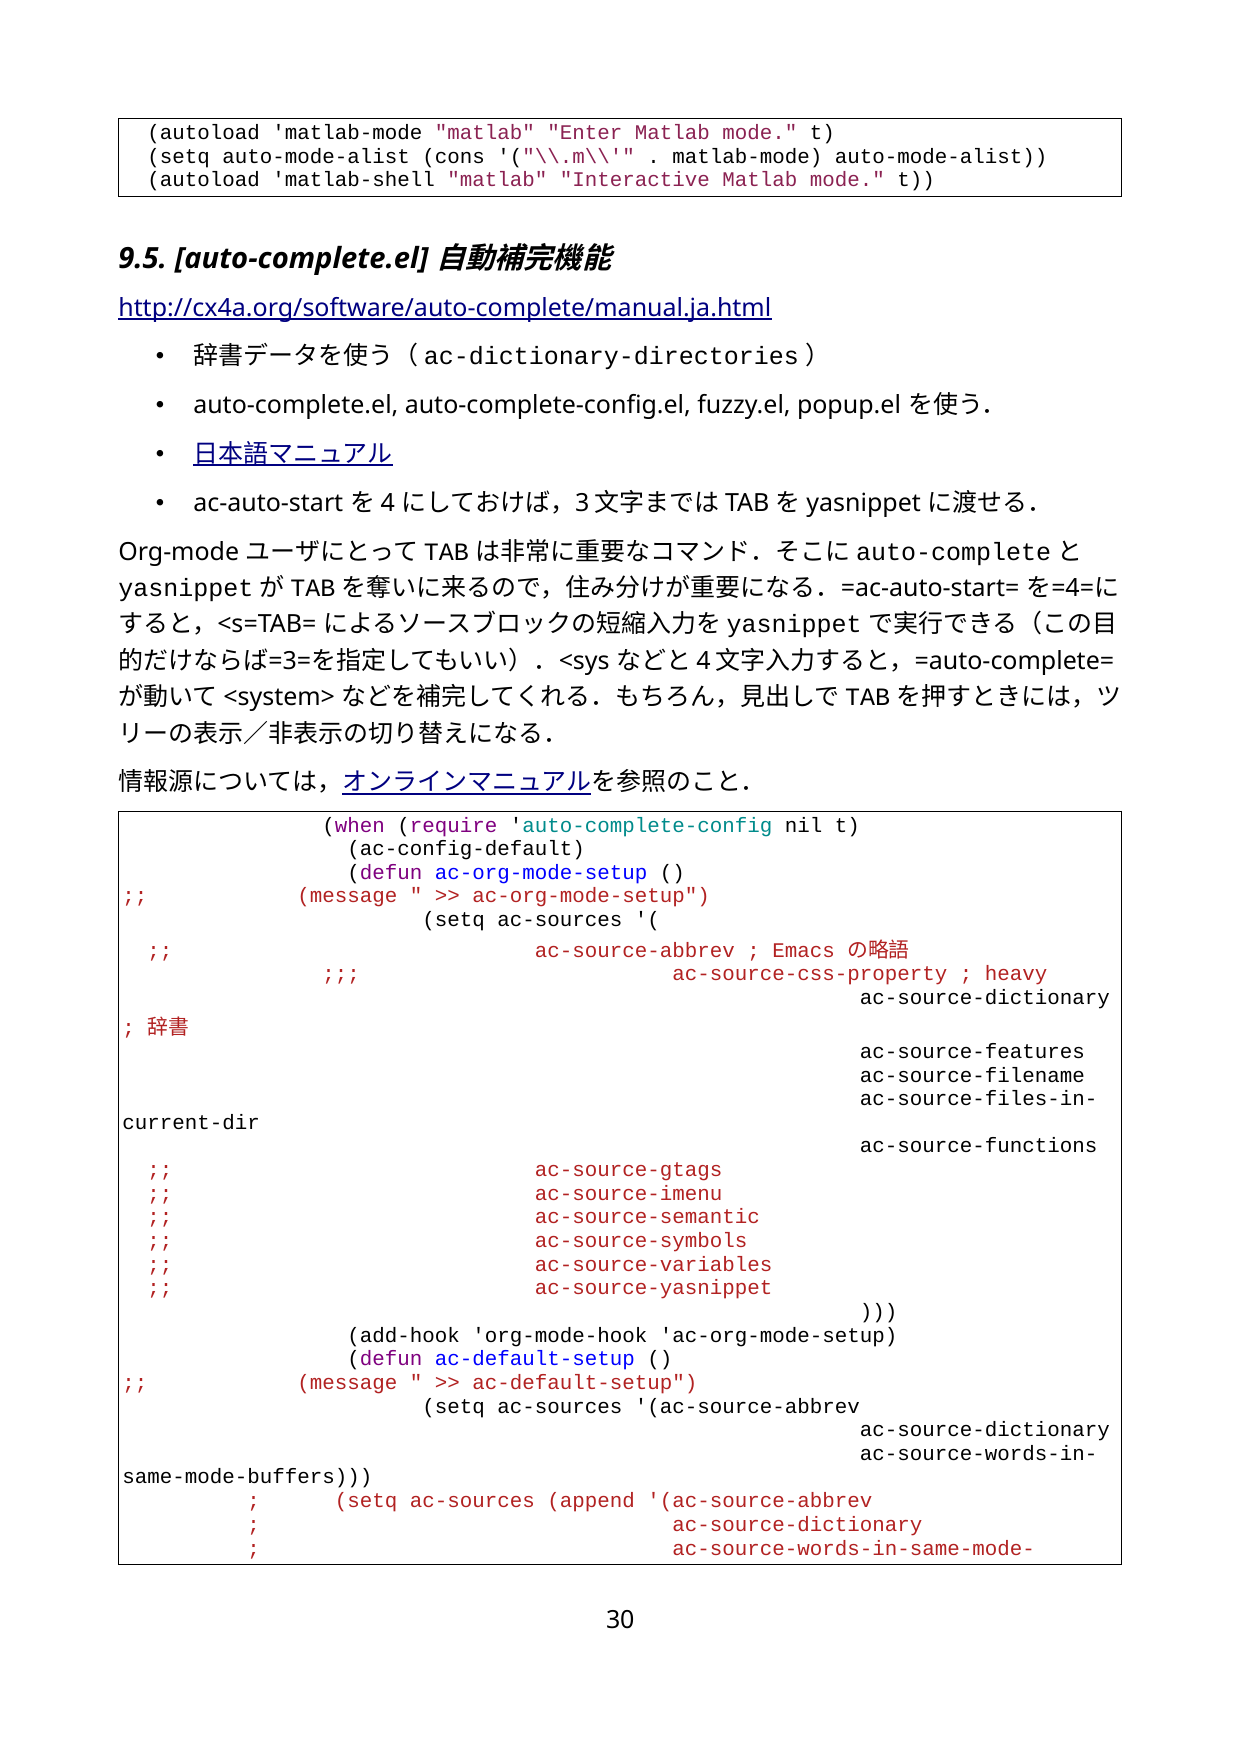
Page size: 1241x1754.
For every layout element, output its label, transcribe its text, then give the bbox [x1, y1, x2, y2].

text (ac-config-default) [119, 834, 1121, 858]
text Org-mode ユーザにとって TAB は非常に重要なコマンド．そこに auto-complete と yasnippet が TAB を奪いに来るので，住み分けが重要になる．=ac-auto-start= を=4=にすると，<s=TAB= によるソースブロックの短縮入力を yasnippet で実行できる（この目的だけならば=3=を指定してもいい）．<sys などと4文字入力すると，=auto-complete= が動いて <system> などを補完してくれる．もちろん，見出しで TAB を押すときには，ツリーの表示／非表示の切り替えになる． [118, 531, 1122, 749]
text ;; (message " >> ac-org-mode-setup") [119, 882, 1121, 905]
list auto-complete.el, auto-complete-config.el, fuzzy.el, popup.el を使う． [156, 385, 1122, 421]
text ;;; ac-source-css-property ; heavy [119, 959, 1121, 983]
text (autoload 'matlab-mode "matlab" "Enter Matlab mode." t) [119, 119, 1121, 142]
text ;; ac-source-variables [119, 1250, 1121, 1273]
text ;; ac-source-gtags [119, 1155, 1121, 1179]
text ; ac-source-dictionary [119, 1510, 1121, 1533]
text (autoload 'matlab-shell "matlab" "Interactive Matlab mode." t)) [119, 165, 1121, 196]
text (setq auto-mode-alist (cons '("\\.m\\'" . matlab-mode) auto-mode-alist)) [119, 142, 1121, 165]
text ;; ac-source-abbrev ; Emacs の略語 [119, 929, 1121, 959]
list ac-auto-start を 4 にしておけば，3文字までは TAB を yasnippet に渡せる． [156, 482, 1122, 518]
text (setq ac-sources '( [119, 905, 1121, 929]
text http://cx4a.org/software/auto-complete/manual.ja.html [118, 289, 1122, 323]
list 日本語マニュアル [156, 433, 1122, 470]
text ac-source-dictionary ; 辞書 [119, 983, 1121, 1037]
text ac-source-files-in-current-dir [119, 1084, 1121, 1132]
text ac-source-words-in-same-mode-buffers))) [119, 1439, 1121, 1486]
list 辞書データを使う（ ac-dictionary-directories ） [156, 336, 1122, 372]
text ac-source-features [119, 1037, 1121, 1061]
text (defun ac-org-mode-setup () [119, 858, 1121, 882]
text ; (setq ac-sources (append '(ac-source-abbrev [119, 1486, 1121, 1510]
text ;; ac-source-imenu [119, 1179, 1121, 1202]
text (defun ac-default-setup () [119, 1344, 1121, 1368]
text ac-source-dictionary [119, 1415, 1121, 1439]
text (add-hook 'org-mode-hook 'ac-org-mode-setup) [119, 1321, 1121, 1344]
text ;; ac-source-yasnippet [119, 1273, 1121, 1297]
text ; ac-source-words-in-same-mode- [119, 1533, 1121, 1564]
text ac-source-functions [119, 1132, 1121, 1155]
text (when (require 'auto-complete-config nil t) [119, 812, 1121, 834]
text ;; ac-source-symbols [119, 1226, 1121, 1250]
text (setq ac-sources '(ac-source-abbrev [119, 1392, 1121, 1415]
text ;; ac-source-semantic [119, 1202, 1121, 1226]
text 情報源については，オンラインマニュアルを参照のこと． [118, 762, 1122, 798]
subtitle [auto-complete.el] 自動補完機能 [118, 234, 1122, 277]
text ))) [119, 1297, 1121, 1321]
text ;; (message " >> ac-default-setup") [119, 1368, 1121, 1392]
text ac-source-filename [119, 1061, 1121, 1084]
